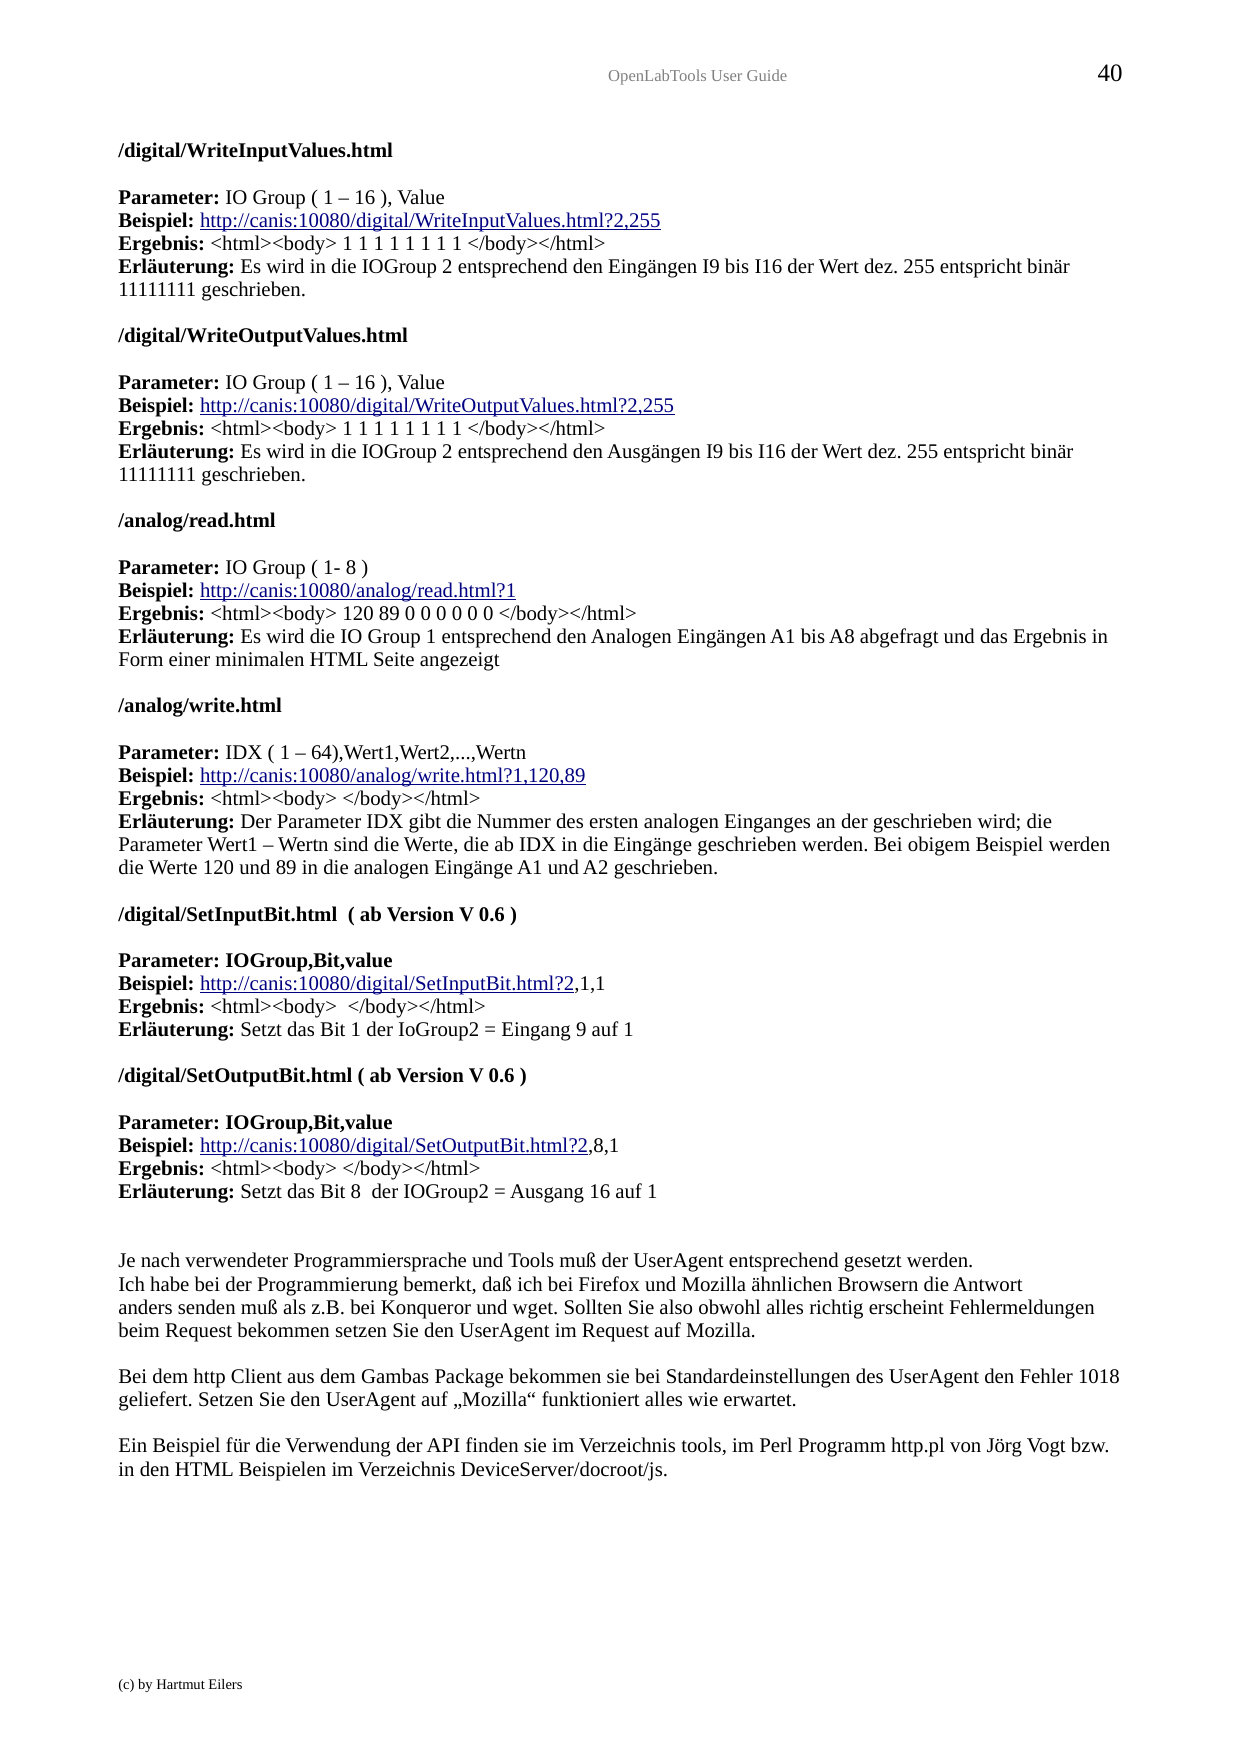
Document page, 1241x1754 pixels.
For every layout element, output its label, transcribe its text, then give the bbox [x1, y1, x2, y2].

text Ergebnis: <html><body> 120 89 0 0 0 0 0 0 </body></html> [118, 602, 1122, 625]
text Erläuterung: Es wird in die IOGroup 2 entsprechend den Eingängen I9 bis I16 der Wert dez. 255 entspricht binär 11111111 geschrieben. [118, 255, 1122, 301]
text Ergebnis: <html><body> </body></html> [118, 1157, 1122, 1180]
text geliefert. Setzen Sie den UserAgent auf „Mozilla“ funktioniert alles wie erwartet. [118, 1388, 1122, 1411]
text /digital/SetInputBit.html ( ab Version V 0.6 ) [118, 902, 1122, 926]
text /digital/WriteInputValues.html [118, 139, 1122, 162]
text /analog/read.html [118, 509, 1122, 532]
text Erläuterung: Es wird in die IOGroup 2 entsprechend den Ausgängen I9 bis I16 der Wert dez. 255 entspricht binär 11111111 geschrieben. [118, 440, 1122, 486]
text Erläuterung: Setzt das Bit 8 der IOGroup2 = Ausgang 16 auf 1 [118, 1180, 1122, 1203]
text Beispiel: http://canis:10080/digital/SetOutputBit.html?2,8,1 [118, 1134, 1122, 1157]
text Beispiel: http://canis:10080/digital/SetInputBit.html?2,1,1 [118, 972, 1122, 995]
text anders senden muß als z.B. bei Konqueror und wget. Sollten Sie also obwohl alles richtig erscheint Fehlermeldungen [118, 1296, 1122, 1319]
text Je nach verwendeter Programmiersprache und Tools muß der UserAgent entsprechend gesetzt werden. [118, 1249, 1122, 1272]
text Beispiel: http://canis:10080/digital/WriteInputValues.html?2,255 [118, 209, 1122, 232]
text /digital/WriteOutputValues.html [118, 324, 1122, 347]
text Ich habe bei der Programmierung bemerkt, daß ich bei Firefox und Mozilla ähnlichen Browsern die Antwort [118, 1272, 1122, 1296]
text Ergebnis: <html><body> 1 1 1 1 1 1 1 1 </body></html> [118, 232, 1122, 255]
text beim Request bekommen setzen Sie den UserAgent im Request auf Mozilla. [118, 1319, 1122, 1342]
text Parameter: IO Group ( 1 – 16 ), Value [118, 371, 1122, 394]
text Beispiel: http://canis:10080/analog/write.html?1,120,89 [118, 764, 1122, 787]
text Parameter: IO Group ( 1- 8 ) [118, 556, 1122, 579]
text Parameter: IDX ( 1 – 64),Wert1,Wert2,...,Wertn [118, 741, 1122, 764]
text Parameter: IOGroup,Bit,value [118, 1111, 1122, 1134]
text Ein Beispiel für die Verwendung der API finden sie im Verzeichnis tools, im Perl Programm http.pl von Jörg Vogt bzw. in den HTML Beispielen im Verzeichnis DeviceServer/docroot/js. [118, 1434, 1122, 1481]
text Parameter: IO Group ( 1 – 16 ), Value [118, 186, 1122, 209]
text Ergebnis: <html><body> </body></html> [118, 787, 1122, 810]
text Ergebnis: <html><body> 1 1 1 1 1 1 1 1 </body></html> [118, 417, 1122, 440]
text Parameter: IOGroup,Bit,value [118, 949, 1122, 972]
text Erläuterung: Es wird die IO Group 1 entsprechend den Analogen Eingängen A1 bis A8 abgefragt und das Ergebnis in Form einer minimalen HTML Seite angezeigt [118, 625, 1122, 671]
text /digital/SetOutputBit.html ( ab Version V 0.6 ) [118, 1064, 1122, 1087]
text Beispiel: http://canis:10080/digital/WriteOutputValues.html?2,255 [118, 394, 1122, 417]
text Erläuterung: Der Parameter IDX gibt die Nummer des ersten analogen Einganges an der geschrieben wird; die Parameter Wert1 – Wertn sind die Werte, die ab IDX in die Eingänge geschrieben werden. Bei obigem Beispiel werden die Werte 120 und 89 in die analogen Eingänge A1 und A2 geschrieben. [118, 810, 1122, 879]
text Beispiel: http://canis:10080/analog/read.html?1 [118, 579, 1122, 602]
text /analog/write.html [118, 694, 1122, 717]
text Bei dem http Client aus dem Gambas Package bekommen sie bei Standardeinstellungen des UserAgent den Fehler 1018 [118, 1365, 1122, 1388]
text Ergebnis: <html><body> </body></html> [118, 995, 1122, 1018]
text Erläuterung: Setzt das Bit 1 der IoGroup2 = Eingang 9 auf 1 [118, 1018, 1122, 1041]
